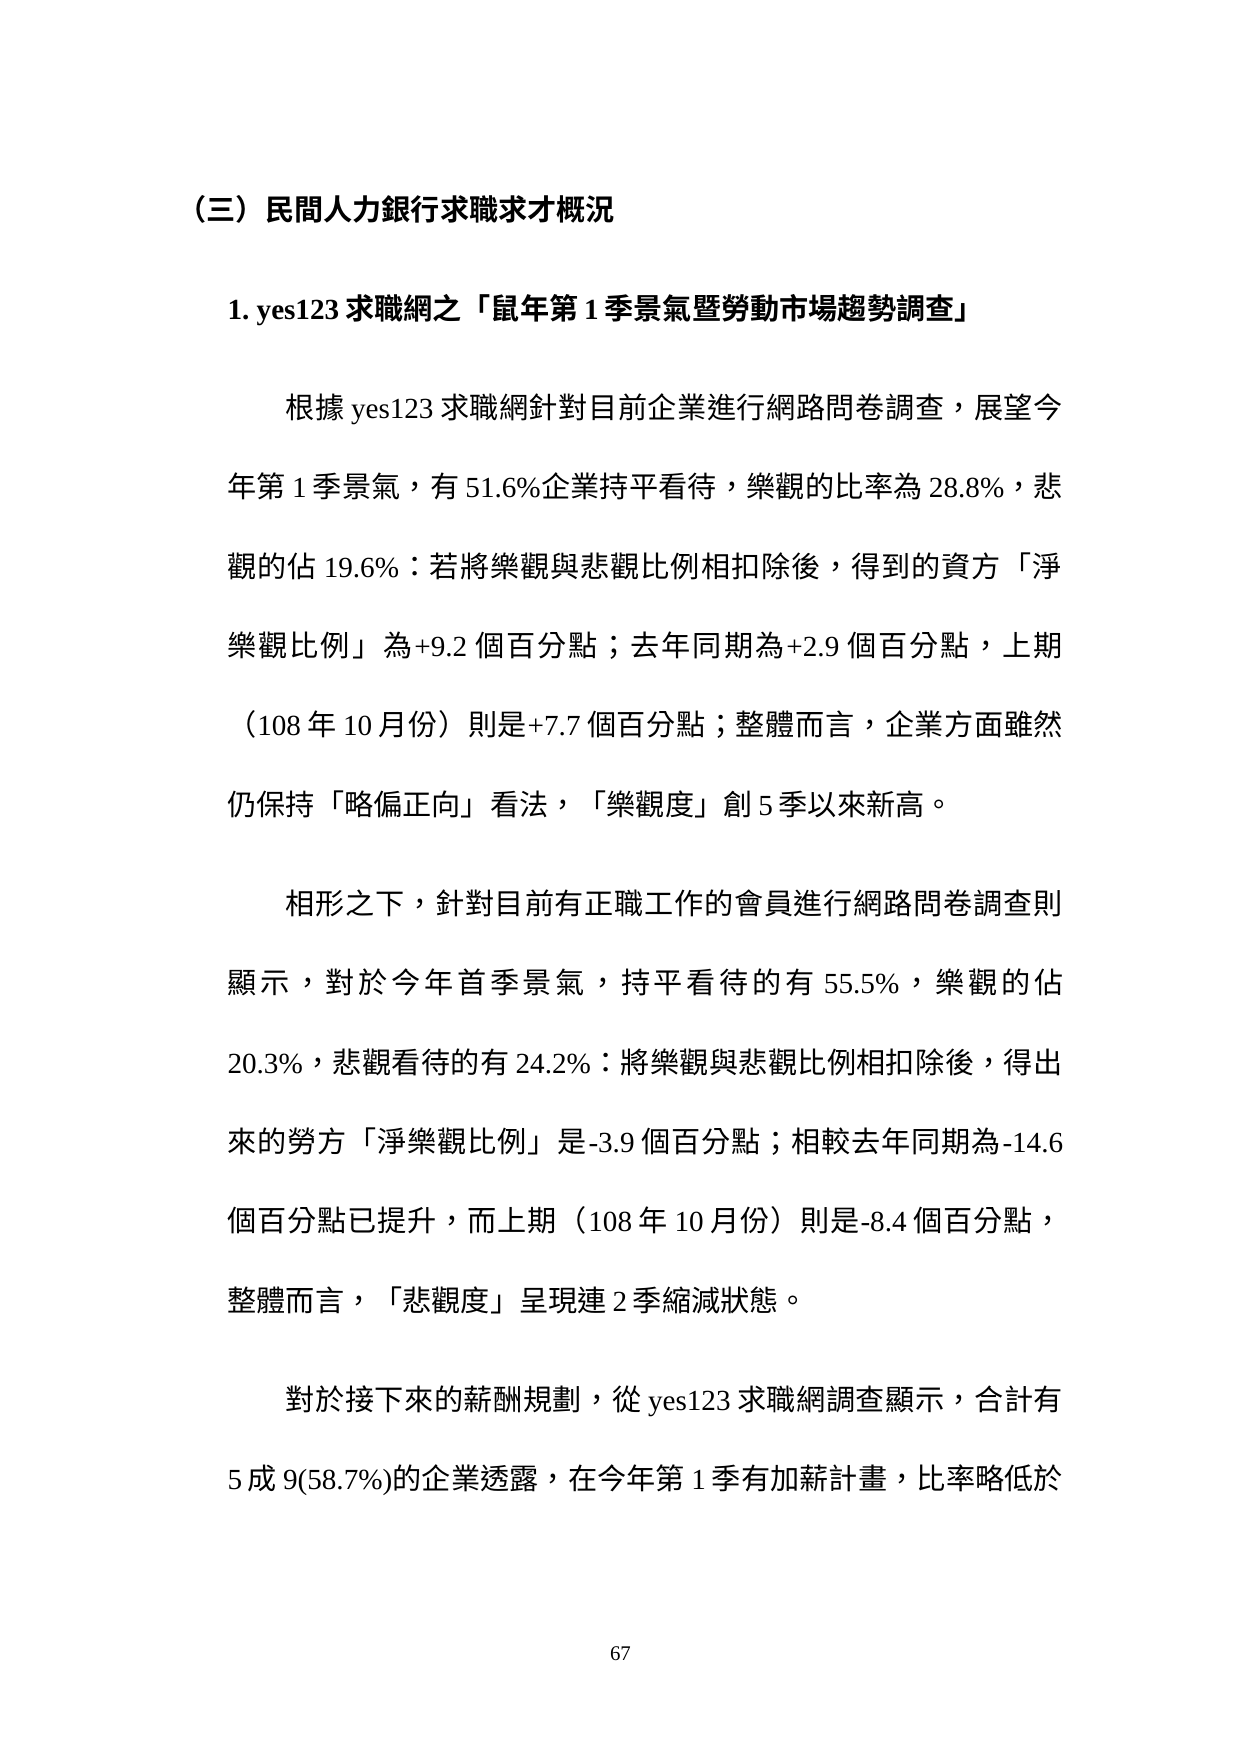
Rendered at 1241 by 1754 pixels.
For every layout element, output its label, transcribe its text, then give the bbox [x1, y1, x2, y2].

text 相形之下，針對目前有正職工作的會員進行網路問卷調查則顯示，對於今年首季景氣，持平看待的有55.5%，樂觀的佔20.3%，悲觀看待的有24.2%：將樂觀與悲觀比例相扣除後，得出來的勞方「淨樂觀比例」是-3.9個百分點；相較去年同期為-14.6個百分點已提升，而上期（108年10月份）則是-8.4個百分點，整體而言，「悲觀度」呈現連2季縮減狀態。 [227, 862, 1063, 1338]
subtitle （三）民間人力銀行求職求才概況 [177, 167, 1063, 247]
text 對於接下來的薪酬規劃，從yes123求職網調查顯示，合計有5成9(58.7%)的企業透露，在今年第1季有加薪計畫，比率略低於 [227, 1358, 1063, 1517]
text 根據yes123求職網針對目前企業進行網路問卷調查，展望今年第1季景氣，有51.6%企業持平看待，樂觀的比率為28.8%，悲觀的佔19.6%：若將樂觀與悲觀比例相扣除後，得到的資方「淨樂觀比例」為+9.2個百分點；去年同期為+2.9個百分點，上期（108年10月份）則是+7.7個百分點；整體而言，企業方面雖然仍保持「略偏正向」看法，「樂觀度」創5季以來新高。 [227, 366, 1063, 842]
subtitle 1. yes123求職網之「鼠年第1季景氣暨勞動市場趨勢調查」 [227, 267, 1063, 346]
